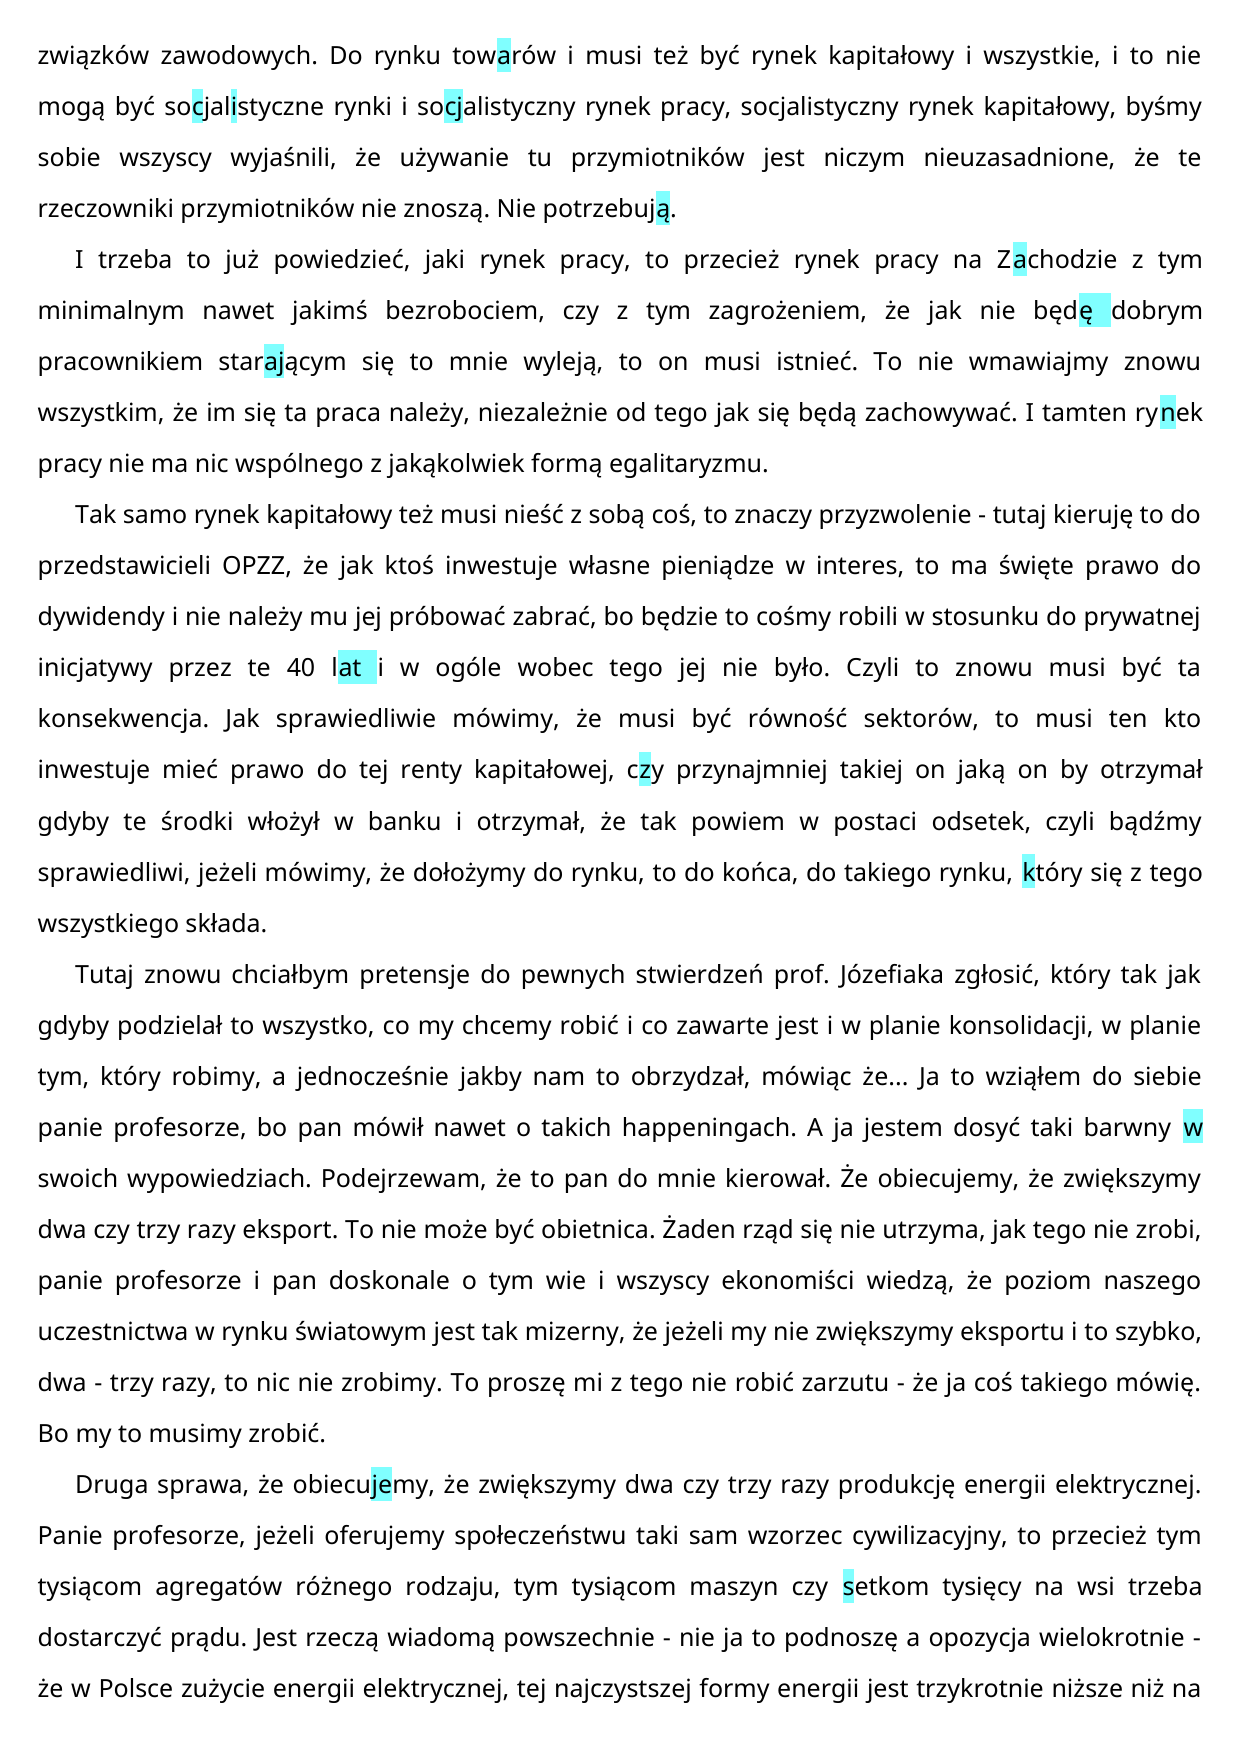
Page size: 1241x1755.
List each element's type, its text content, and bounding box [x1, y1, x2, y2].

text związków zawodowych. Do rynku towarów i musi też być rynek kapitałowy i wszystkie, i to nie mogą być socjalistyczne rynki i socjalistyczny rynek pracy, socjalistyczny rynek kapitałowy, byśmy sobie wszyscy wyjaśnili, że używanie tu przymiotników jest niczym nieuzasadnione, że te rzeczowniki przymiotników nie znoszą. Nie potrzebują. [37, 37, 1203, 225]
text Tak samo rynek kapitałowy też musi nieść z sobą coś, to znaczy przyzwolenie - tutaj kieruję to do przedstawicieli OPZZ, że jak ktoś inwestuje własne pieniądze w interes, to ma święte prawo do dywidendy i nie należy mu jej próbować zabrać, bo będzie to cośmy robili w stosunku do prywatnej inicjatywy przez te 40 lat i w ogóle wobec tego jej nie było. Czyli to znowu musi być ta konsekwencja. Jak sprawiedliwie mówimy, że musi być równość sektorów, to musi ten kto inwestuje mieć prawo do tej renty kapitałowej, czy przynajmniej takiej on jaką on by otrzymał gdyby te środki włożył w banku i otrzymał, że tak powiem w postaci odsetek, czyli bądźmy sprawiedliwi, jeżeli mówimy, że dołożymy do rynku, to do końca, do takiego rynku, który się z tego wszystkiego składa. [37, 497, 1203, 939]
text Druga sprawa, że obiecujemy, że zwiększymy dwa czy trzy razy produkcję energii elektrycznej. Panie profesorze, jeżeli oferujemy społeczeństwu taki sam wzorzec cywilizacyjny, to przecież tym tysiącom agregatów różnego rodzaju, tym tysiącom maszyn czy setkom tysięcy na wsi trzeba dostarczyć prądu. Jest rzeczą wiadomą powszechnie - nie ja to podnoszę a opozycja wielokrotnie - że w Polsce zużycie energii elektrycznej, tej najczystszej formy energii jest trzykrotnie niższe niż na [37, 1467, 1203, 1705]
text Tutaj znowu chciałbym pretensje do pewnych stwierdzeń prof. Józefiaka zgłosić, który tak jak gdyby podzielał to wszystko, co my chcemy robić i co zawarte jest i w planie konsolidacji, w planie tym, który robimy, a jednocześnie jakby nam to obrzydzał, mówiąc że... Ja to wziąłem do siebie panie profesorze, bo pan mówił nawet o takich happeningach. A ja jestem dosyć taki barwny w swoich wypowiedziach. Podejrzewam, że to pan do mnie kierował. Że obiecujemy, że zwiększymy dwa czy trzy razy eksport. To nie może być obietnica. Żaden rząd się nie utrzyma, jak tego nie zrobi, panie profesorze i pan doskonale o tym wie i wszyscy ekonomiści wiedzą, że poziom naszego uczestnictwa w rynku światowym jest tak mizerny, że jeżeli my nie zwiększymy eksportu i to szybko, dwa - trzy razy, to nic nie zrobimy. To proszę mi z tego nie robić zarzutu - że ja coś takiego mówię. Bo my to musimy zrobić. [37, 956, 1203, 1450]
text I trzeba to już powiedzieć, jaki rynek pracy, to przecież rynek pracy na Zachodzie z tym minimalnym nawet jakimś bezrobociem, czy z tym zagrożeniem, że jak nie będę dobrym pracownikiem starającym się to mnie wyleją, to on musi istnieć. To nie wmawiajmy znowu wszystkim, że im się ta praca należy, niezależnie od tego jak się będą zachowywać. I tamten rynek pracy nie ma nic wspólnego z jakąkolwiek formą egalitaryzmu. [37, 242, 1203, 480]
